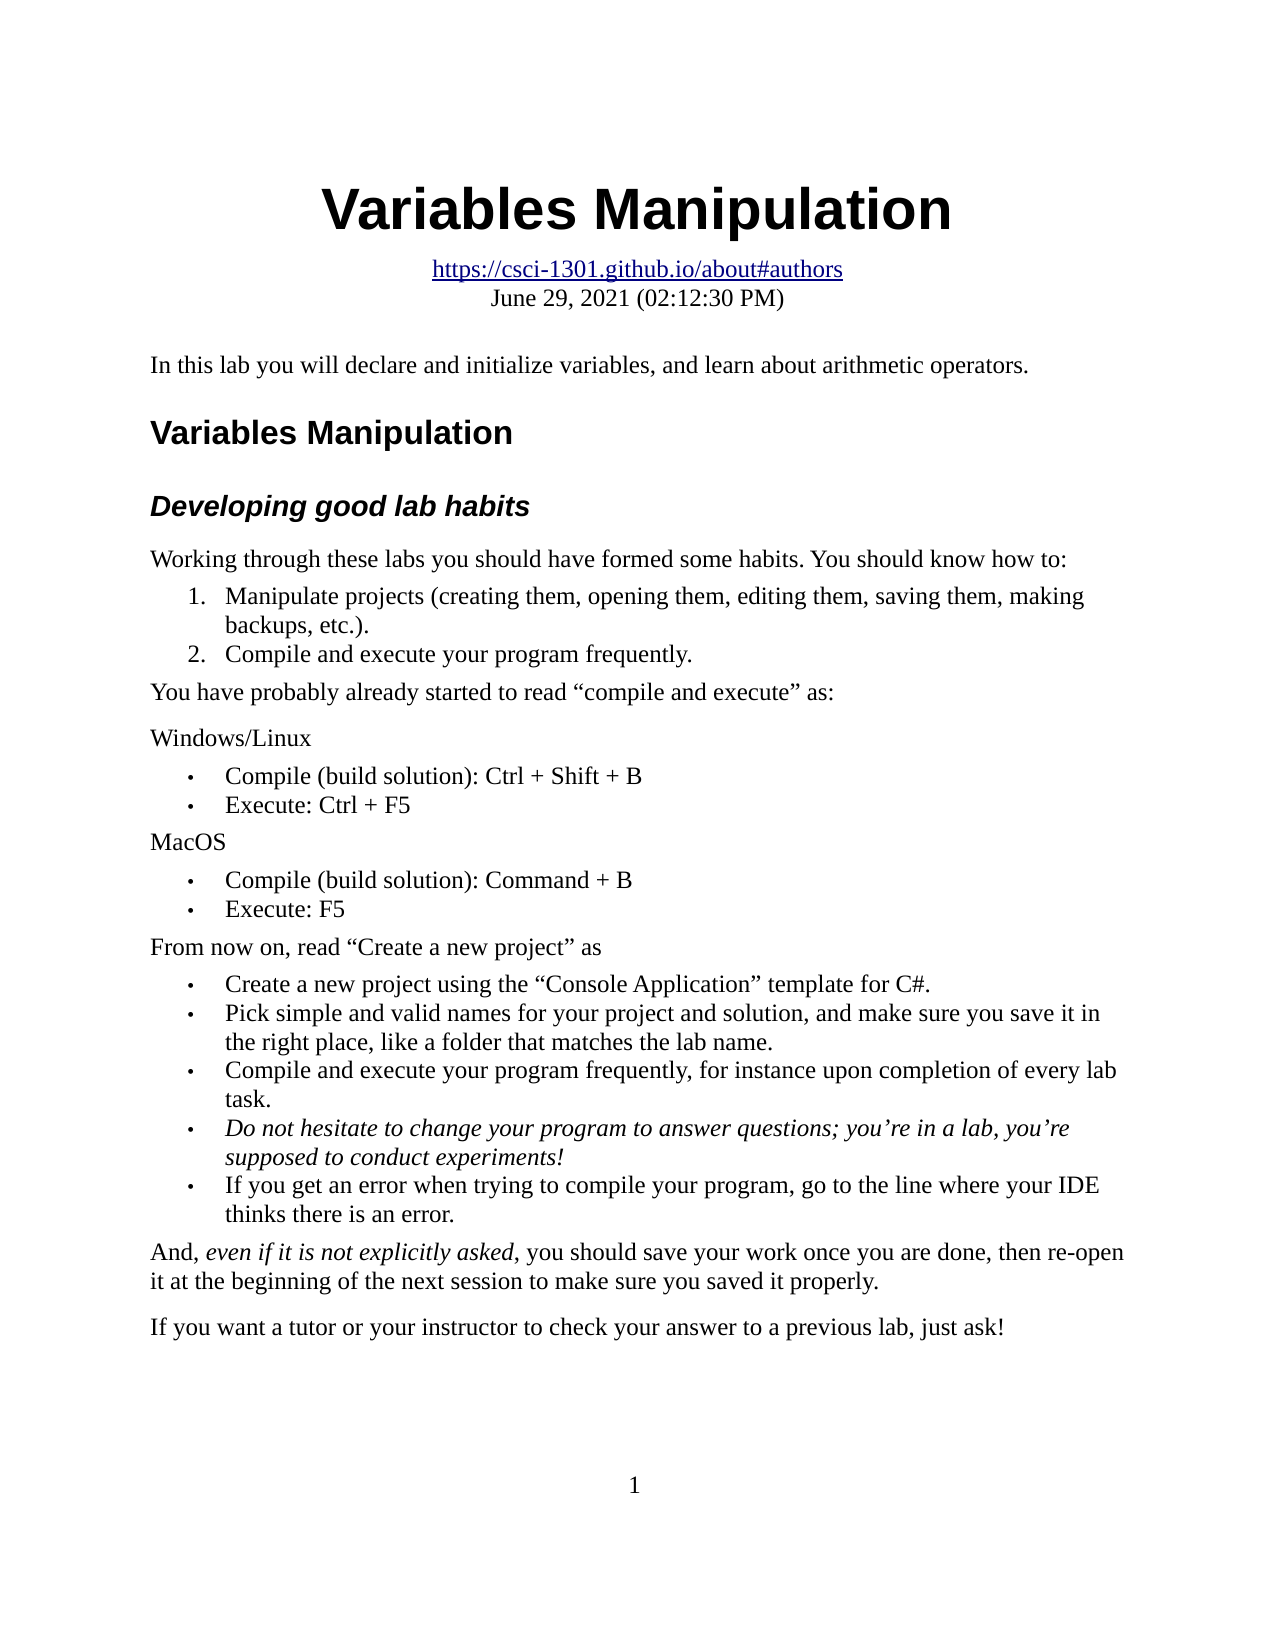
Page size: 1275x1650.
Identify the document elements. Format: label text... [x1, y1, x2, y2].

text In this lab you will declare and initialize variables, and learn about arithmetic operators. [150, 350, 1125, 378]
list Execute: F5 [187, 894, 1125, 923]
list If you get an error when trying to compile your program, go to the line where your IDE thinks there is an error. [187, 1171, 1125, 1228]
text June 29, 2021 (02:12:30 PM) [150, 283, 1125, 312]
list Compile (build solution): Ctrl + Shift + B [187, 761, 1125, 790]
list Compile (build solution): Command + B [187, 865, 1125, 894]
text From now on, read “Create a new project” as [150, 932, 1125, 960]
text MacOS [150, 827, 1125, 856]
title Variables Manipulation [150, 175, 1125, 242]
text And, even if it is not explicitly asked, you should save your work once you are done, then re-open it at the beginning of the next session to make sure you saved it properly. [150, 1237, 1125, 1294]
text You have probably already started to read “compile and execute” as: [150, 677, 1125, 705]
list Pick simple and valid names for your project and solution, and make sure you save it in the right place, like a folder that matches the lab name. [187, 998, 1125, 1056]
text Working through these labs you should have formed some habits. You should know how to: [150, 544, 1125, 572]
text Windows/Linux [150, 723, 1125, 752]
list Manipulate projects (creating them, opening them, editing them, saving them, making backups, etc.). [187, 581, 1125, 639]
list Execute: Ctrl + F5 [187, 790, 1125, 818]
text https://csci-1301.github.io/about#authors [150, 254, 1125, 283]
list Create a new project using the “Console Application” template for C#. [187, 969, 1125, 998]
list Compile and execute your program frequently, for instance upon completion of every lab task. [187, 1056, 1125, 1113]
list Compile and execute your program frequently. [187, 639, 1125, 668]
list Do not hesitate to change your program to answer questions; you’re in a lab, you’re supposed to conduct experiments! [187, 1113, 1125, 1171]
subtitle Variables Manipulation [150, 412, 1125, 451]
subtitle Developing good lab habits [150, 489, 1125, 522]
text If you want a tutor or your instructor to check your answer to a previous lab, just ask! [150, 1312, 1125, 1341]
